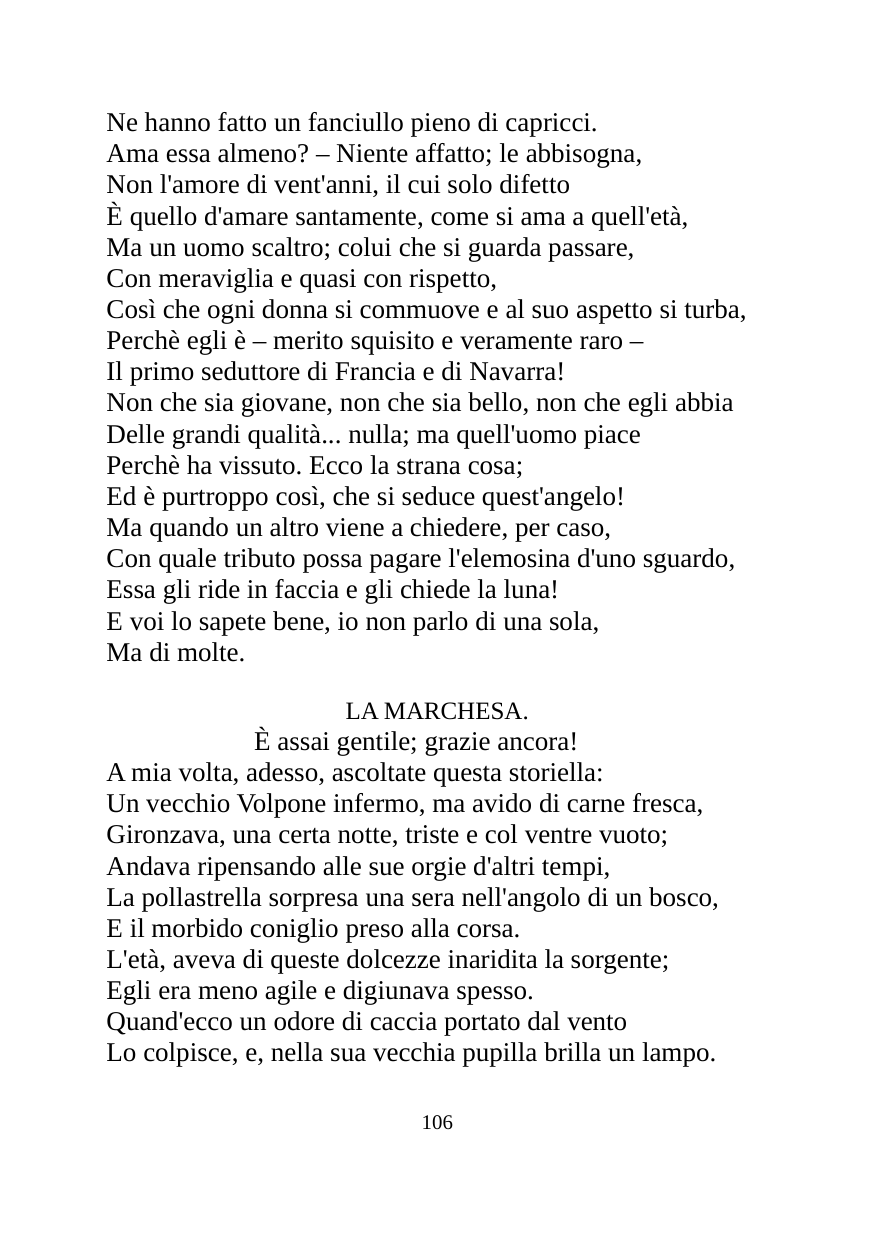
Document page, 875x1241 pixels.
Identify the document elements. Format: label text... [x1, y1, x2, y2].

text LA MARCHESA. [106, 696, 768, 725]
text È assai gentile; grazie ancora! A mia volta, adesso, ascoltate questa storiella: Un vecchio Volpone infermo, ma avido di carne fresca, Gironzava, una certa notte, triste e col ventre vuoto; Andava ripensando alle sue orgie d'altri tempi, La pollastrella sorpresa una sera nell'angolo di un bosco, E il morbido coniglio preso alla corsa. L'età, aveva di queste dolcezze inaridita la sorgente; Egli era meno agile e digiunava spesso. Quand'ecco un odore di caccia portato dal vento Lo colpisce, e, nella sua vecchia pupilla brilla un lampo. [106, 725, 768, 1068]
text Ne hanno fatto un fanciullo pieno di capricci. Ama essa almeno? – Niente affatto; le abbisogna, Non l'amore di vent'anni, il cui solo difetto È quello d'amare santamente, come si ama a quell'età, Ma un uomo scaltro; colui che si guarda passare, Con meraviglia e quasi con rispetto, Così che ogni donna si commuove e al suo aspetto si turba, Perchè egli è – merito squisito e veramente raro – Il primo seduttore di Francia e di Navarra! Non che sia giovane, non che sia bello, non che egli abbia Delle grandi qualità... nulla; ma quell'uomo piace Perchè ha vissuto. Ecco la strana cosa; Ed è purtroppo così, che si seduce quest'angelo! Ma quando un altro viene a chiedere, per caso, Con quale tributo possa pagare l'elemosina d'uno sguardo, Essa gli ride in faccia e gli chiede la luna! E voi lo sapete bene, io non parlo di una sola, Ma di molte. [106, 106, 768, 667]
